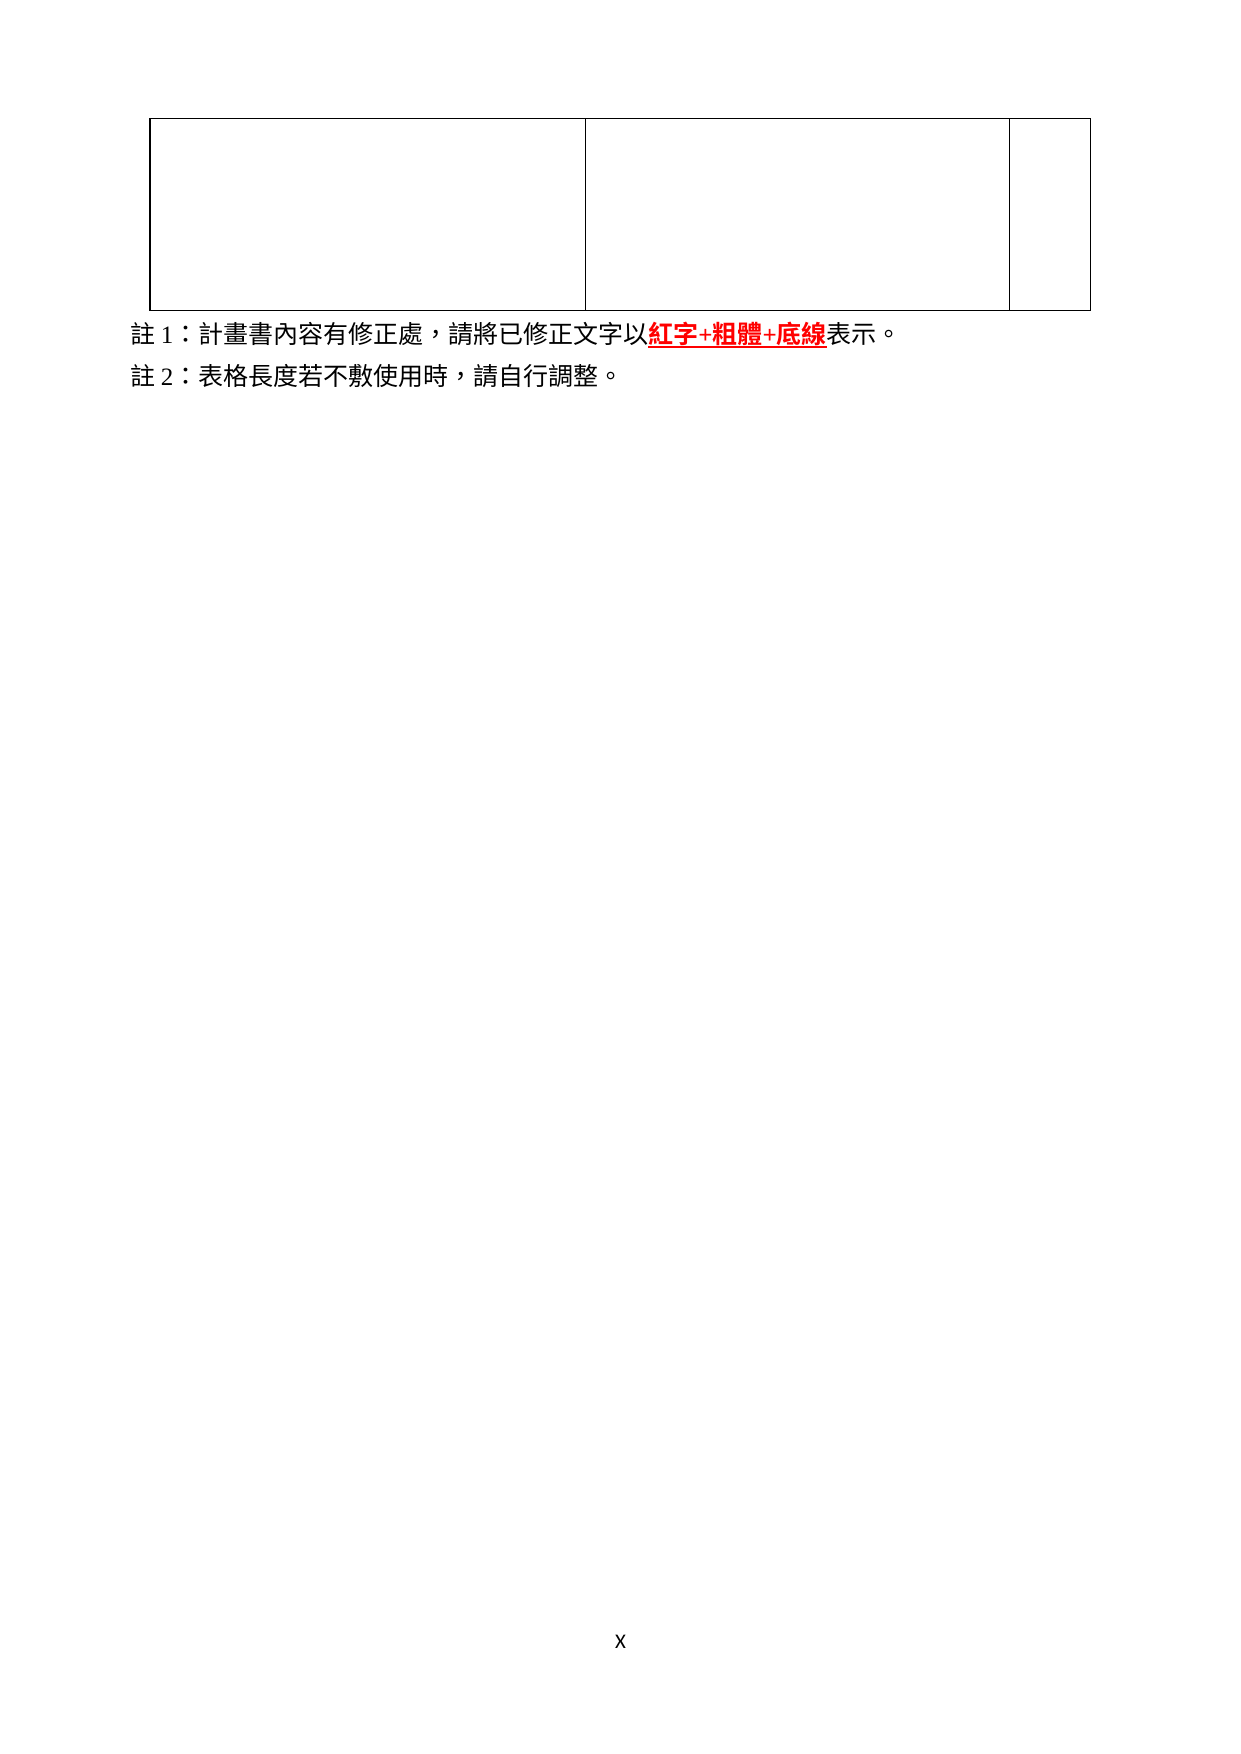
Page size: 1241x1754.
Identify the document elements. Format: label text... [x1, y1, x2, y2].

text 註1：計畫書內容有修正處，請將已修正文字以紅字+粗體+底線表示。 [118, 311, 1122, 352]
table_cell [586, 119, 1009, 309]
text 註2：表格長度若不敷使用時，請自行調整。 [118, 352, 1122, 394]
table_cell [151, 119, 585, 309]
table_cell [1010, 119, 1090, 309]
